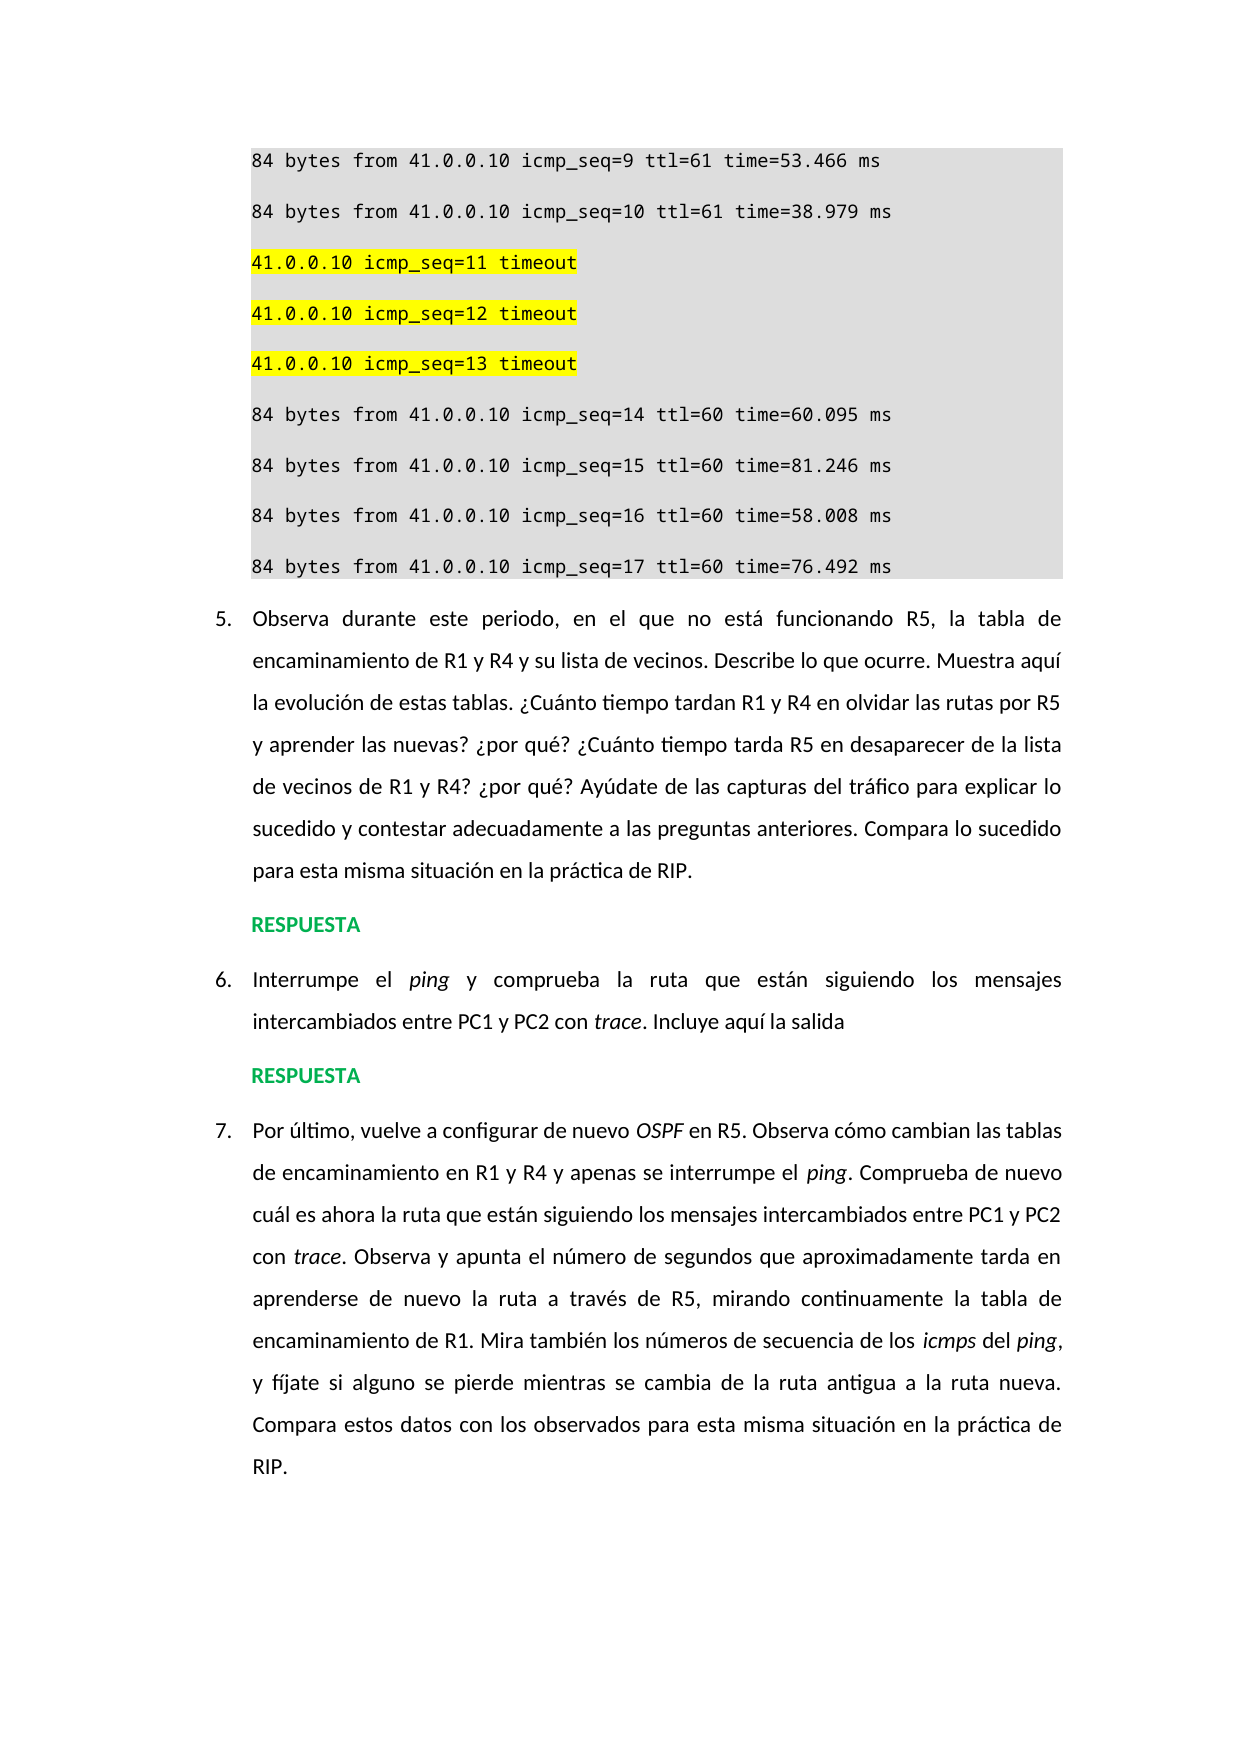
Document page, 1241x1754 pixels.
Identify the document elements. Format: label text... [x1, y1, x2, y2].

text 41.0.0.10 icmp_seq=12 timeout [251, 300, 1063, 325]
list Observa durante este periodo, en el que no está funcionando R5, la tabla de encaminamiento de R1 y R4 y su lista de vecinos. Describe lo que ocurre. Muestra aquí la evolución de estas tablas. ¿Cuánto tiempo tardan R1 y R4 en olvidar las rutas por R5 y aprender las nuevas? ¿por qué? ¿Cuánto tiempo tarda R5 en desaparecer de la lista de vecinos de R1 y R4? ¿por qué? Ayúdate de las capturas del tráfico para explicar lo sucedido y contestar adecuadamente a las preguntas anteriores. Compara lo sucedido para esta misma situación en la práctica de RIP. [215, 604, 1063, 884]
text 84 bytes from 41.0.0.10 icmp_seq=15 ttl=60 time=81.246 ms [251, 452, 1063, 477]
text 84 bytes from 41.0.0.10 icmp_seq=10 ttl=61 time=38.979 ms [251, 198, 1063, 224]
text 84 bytes from 41.0.0.10 icmp_seq=16 ttl=60 time=58.008 ms [251, 503, 1063, 528]
list Por último, vuelve a configurar de nuevo OSPF en R5. Observa cómo cambian las tablas de encaminamiento en R1 y R4 y apenas se interrumpe el ping. Comprueba de nuevo cuál es ahora la ruta que están siguiendo los mensajes intercambiados entre PC1 y PC2 con trace. Observa y apunta el número de segundos que aproximadamente tarda en aprenderse de nuevo la ruta a través de R5, mirando continuamente la tabla de encaminamiento de R1. Mira también los números de secuencia de los icmps del ping, y fíjate si alguno se pierde mientras se cambia de la ruta antigua a la ruta nueva. Compara estos datos con los observados para esta misma situación en la práctica de RIP. [215, 1116, 1063, 1480]
list Interrumpe el ping y comprueba la ruta que están siguiendo los mensajes intercambiados entre PC1 y PC2 con trace. Incluye aquí la salida [215, 965, 1063, 1035]
text RESPUESTA [251, 911, 1063, 938]
text 41.0.0.10 icmp_seq=11 timeout [251, 249, 1063, 274]
text RESPUESTA [251, 1061, 1063, 1089]
text 84 bytes from 41.0.0.10 icmp_seq=17 ttl=60 time=76.492 ms [251, 553, 1063, 579]
text 41.0.0.10 icmp_seq=13 timeout [251, 351, 1063, 376]
text 84 bytes from 41.0.0.10 icmp_seq=14 ttl=60 time=60.095 ms [251, 401, 1063, 427]
text 84 bytes from 41.0.0.10 icmp_seq=9 ttl=61 time=53.466 ms [251, 148, 1063, 173]
